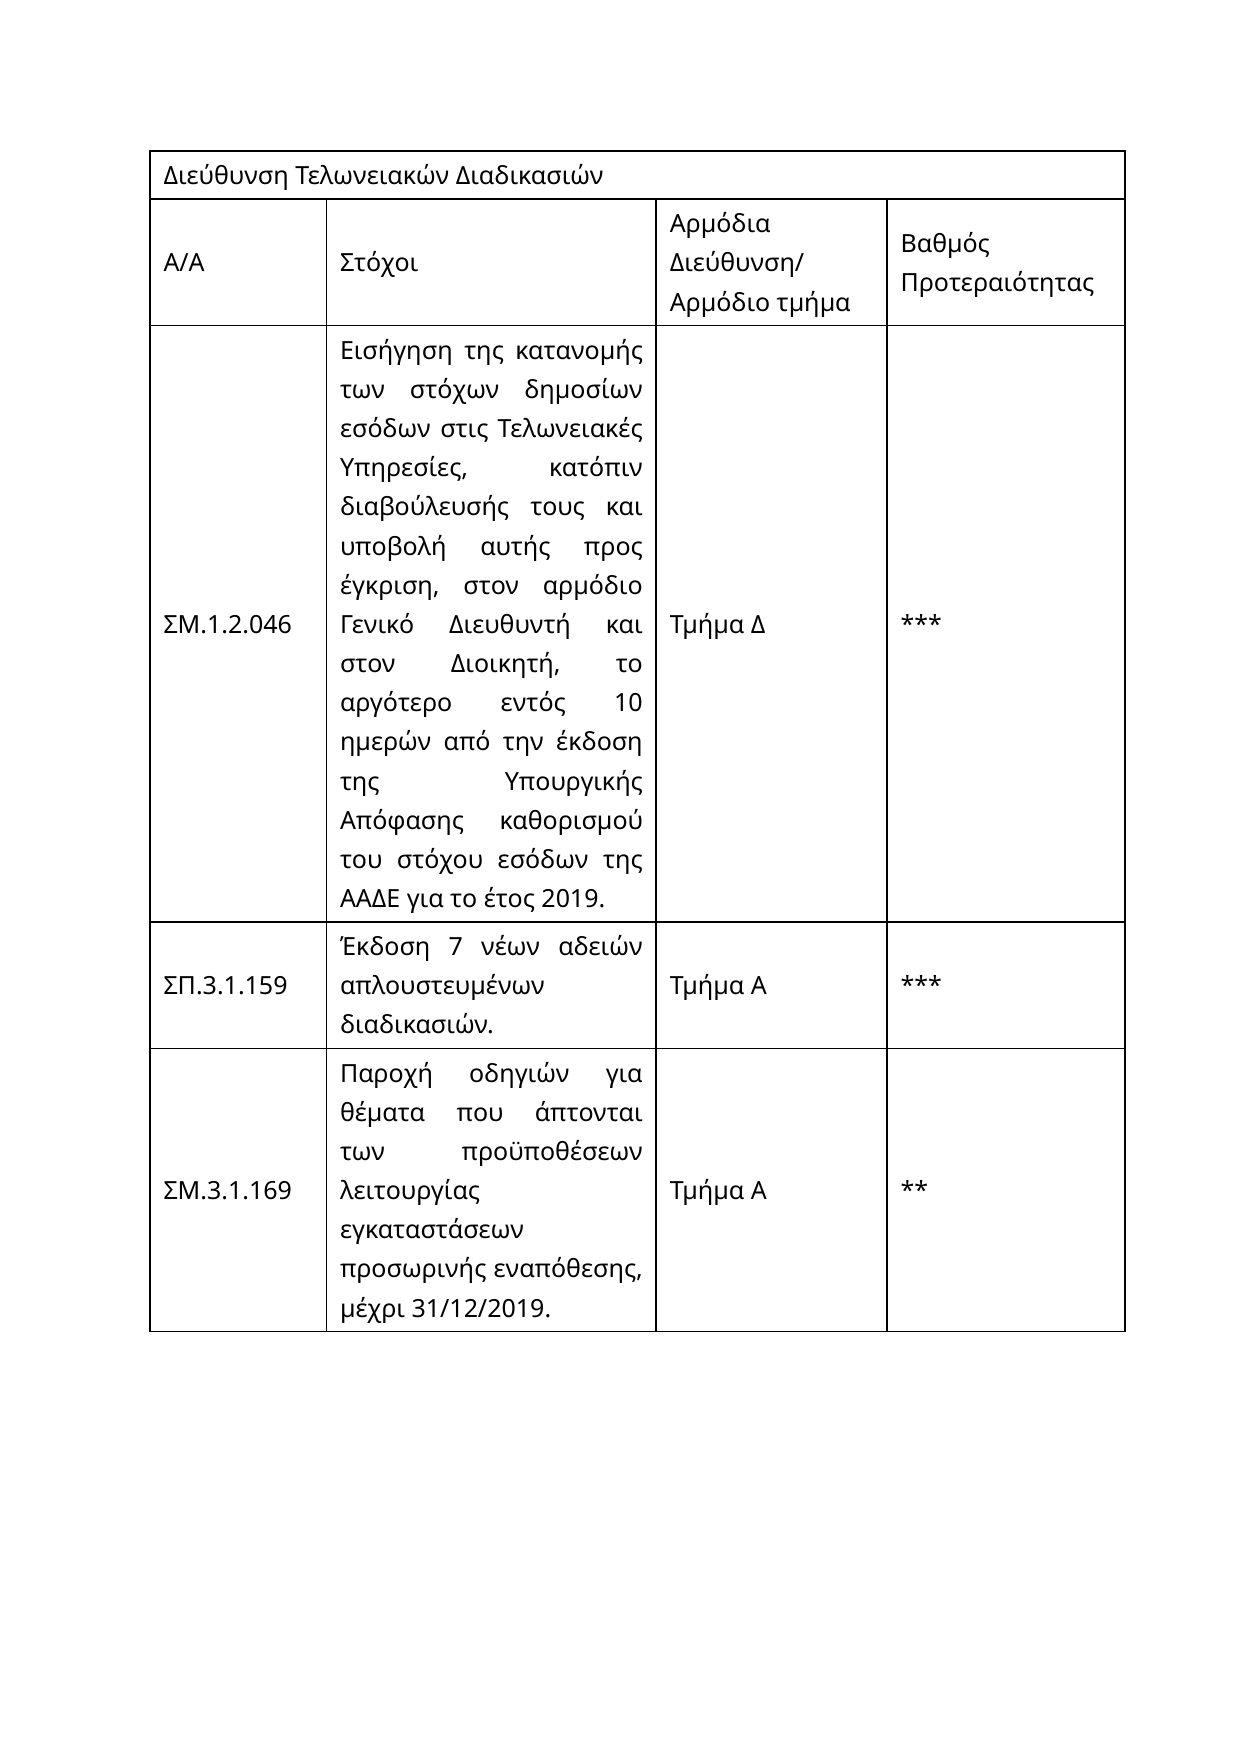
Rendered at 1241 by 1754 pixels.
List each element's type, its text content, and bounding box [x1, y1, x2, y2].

table_cell ΣΠ.3.1.159 [151, 923, 326, 1047]
table_cell Παροχή οδηγιών για θέματα που άπτονται των προϋποθέσεων λειτουργίας εγκαταστάσεων προσωρινής εναπόθεσης, μέχρι 31/12/2019. [327, 1049, 655, 1331]
table_cell ** [888, 1049, 1124, 1331]
table_cell Α/Α [151, 200, 326, 324]
table_cell Στόχοι [327, 200, 655, 324]
table_cell ΣΜ.1.2.046 [151, 326, 326, 921]
table_cell Διεύθυνση Τελωνειακών Διαδικασιών [151, 152, 1124, 198]
table_cell *** [888, 326, 1124, 921]
table_cell Εισήγηση της κατανομής των στόχων δημοσίων εσόδων στις Τελωνειακές Υπηρεσίες, κατόπιν διαβούλευσής τους και υποβολή αυτής προς έγκριση, στον αρμόδιο Γενικό Διευθυντή και στον Διοικητή, το αργότερο εντός 10 ημερών από την έκδοση της Υπουργικής Απόφασης καθορισμού του στόχου εσόδων της ΑΑΔΕ για το έτος 2019. [327, 326, 655, 921]
table_cell Αρμόδια Διεύθυνση/ Αρμόδιο τμήμα [657, 200, 886, 324]
table_cell *** [888, 923, 1124, 1047]
table_cell Τμήμα Δ [657, 326, 886, 921]
table_cell Τμήμα Α [657, 923, 886, 1047]
table_cell Τμήμα Α [657, 1049, 886, 1331]
table_cell ΣΜ.3.1.169 [151, 1049, 326, 1331]
table_cell Έκδοση 7 νέων αδειών απλουστευμένων διαδικασιών. [327, 923, 655, 1047]
table_cell Βαθμός Προτεραιότητας [888, 200, 1124, 324]
